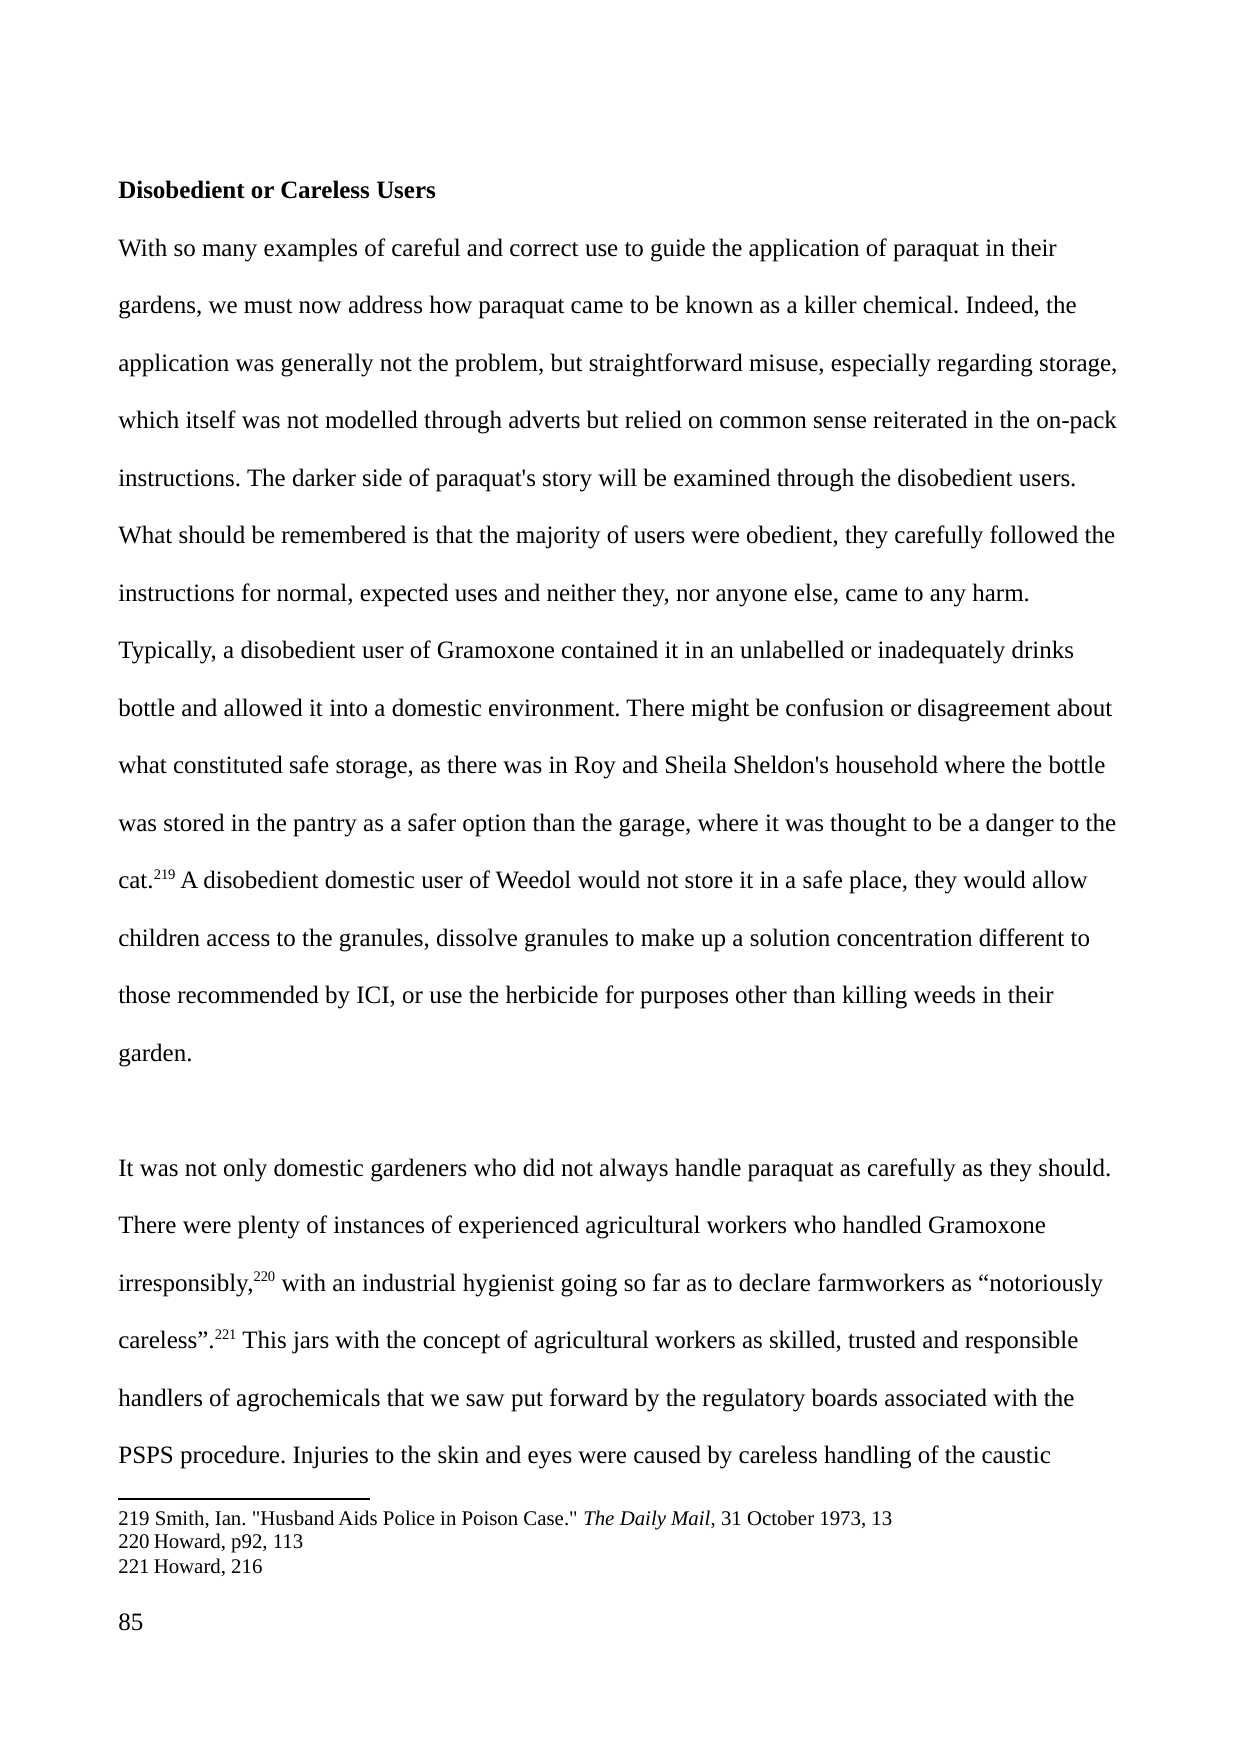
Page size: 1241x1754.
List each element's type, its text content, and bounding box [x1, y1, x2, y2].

text Disobedient or Careless Users [118, 176, 1122, 204]
text Smith, Ian. "Husband Aids Police in Poison Case." The Daily Mail, 31 October 1973, 13 [118, 1505, 1122, 1529]
text Howard, 216 [118, 1553, 1122, 1578]
text It was not only domestic gardeners who did not always handle paraquat as carefully as they should. There were plenty of instances of experienced agricultural workers who handled Gramoxone irresponsibly, with an industrial hygienist going so far as to declare farmworkers as “notoriously careless”. This jars with the concept of agricultural workers as skilled, trusted and responsible handlers of agrochemicals that we saw put forward by the regulatory boards associated with the PSPS procedure. Injuries to the skin and eyes were caused by careless handling of the caustic [118, 1153, 1122, 1469]
text Howard, p92, 113 [118, 1529, 1122, 1553]
text With so many examples of careful and correct use to guide the application of paraquat in their gardens, we must now address how paraquat came to be known as a killer chemical. Indeed, the application was generally not the problem, but straightforward misuse, especially regarding storage, which itself was not modelled through adverts but relied on common sense reiterated in the on-pack instructions. The darker side of paraquat's story will be examined through the disobedient users. What should be remembered is that the majority of users were obedient, they carefully followed the instructions for normal, expected uses and neither they, nor anyone else, came to any harm. Typically, a disobedient user of Gramoxone contained it in an unlabelled or inadequately drinks bottle and allowed it into a domestic environment. There might be confusion or disagreement about what constituted safe storage, as there was in Roy and Sheila Sheldon's household where the bottle was stored in the pantry as a safer option than the garage, where it was thought to be a danger to the cat. A disobedient domestic user of Weedol would not store it in a safe place, they would allow children access to the granules, dissolve granules to make up a solution concentration different to those recommended by ICI, or use the herbicide for purposes other than killing weeds in their garden. [118, 233, 1122, 1067]
